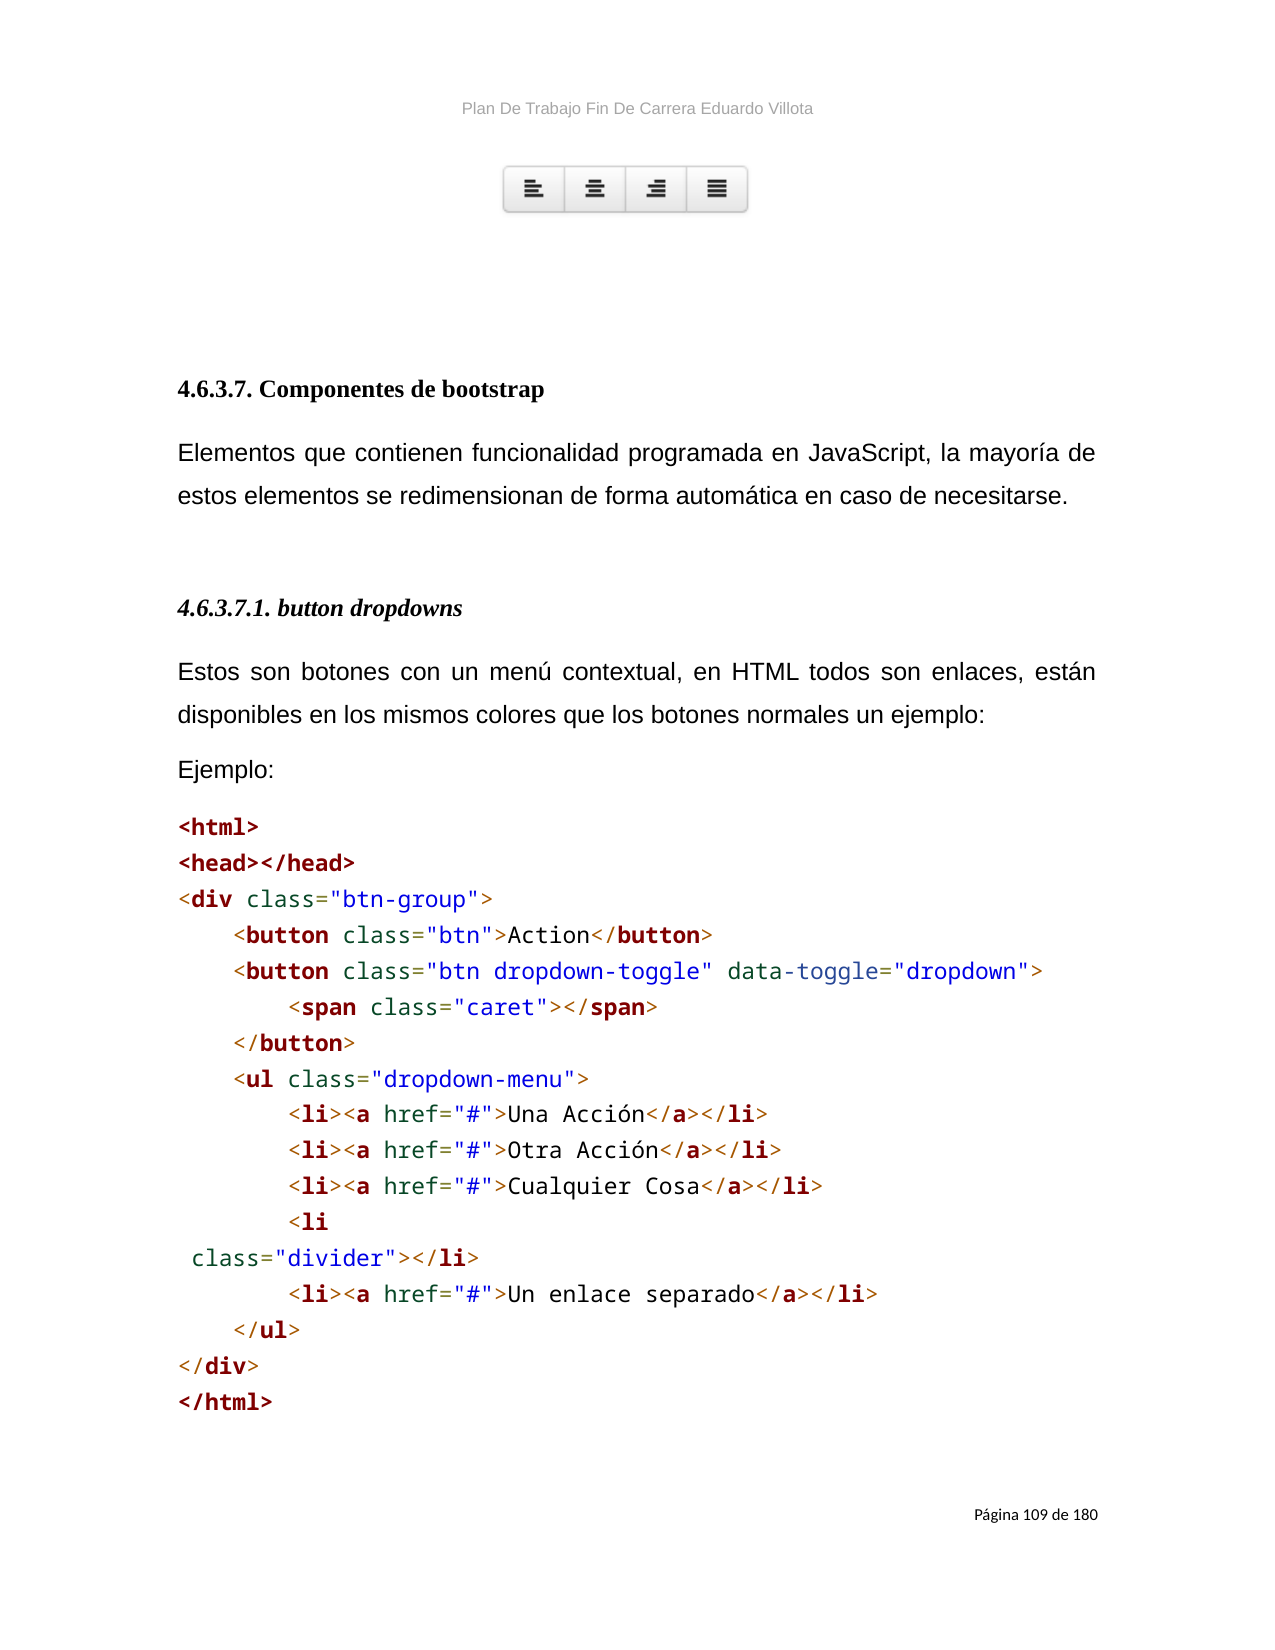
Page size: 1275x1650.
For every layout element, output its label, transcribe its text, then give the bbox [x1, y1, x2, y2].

text class="divider"></li> [177, 1242, 1098, 1273]
text Estos son botones con un menú contextual, en HTML todos son enlaces, están disponibles en los mismos colores que los botones normales un ejemplo: [177, 657, 1098, 728]
picture [481, 147, 794, 232]
text <li><a href="#">Cualquier Cosa</a></li> [177, 1170, 1098, 1202]
text </ul> [177, 1314, 1098, 1345]
text <ul class="dropdown-menu"> [177, 1062, 1098, 1094]
text <li><a href="#">Un enlace separado</a></li> [177, 1278, 1098, 1309]
text <div class="btn-group"> [177, 883, 1098, 914]
text </div> [177, 1350, 1098, 1381]
text <li><a href="#">Otra Acción</a></li> [177, 1134, 1098, 1166]
text <li [177, 1206, 1098, 1237]
text <button class="btn">Action</button> [177, 919, 1098, 950]
text Ejemplo: [177, 755, 1098, 784]
text <html> [177, 811, 1098, 842]
text 4.6.3.7.1. BUTTON DROPDOWNS [177, 593, 1098, 621]
text </html> [177, 1386, 1098, 1417]
text <head></head> [177, 847, 1098, 878]
text <span class="caret"></span> [177, 991, 1098, 1022]
text 4.6.3.7. Componentes de bootstrap [177, 374, 1098, 403]
text Elementos que contienen funcionalidad programada en JavaScript, la mayoría de estos elementos se redimensionan de forma automática en caso de necesitarse. [177, 438, 1098, 510]
text <li><a href="#">Una Acción</a></li> [177, 1098, 1098, 1130]
text <button class="btn dropdown-toggle" data-toggle="dropdown"> [177, 955, 1098, 986]
text </button> [177, 1027, 1098, 1058]
